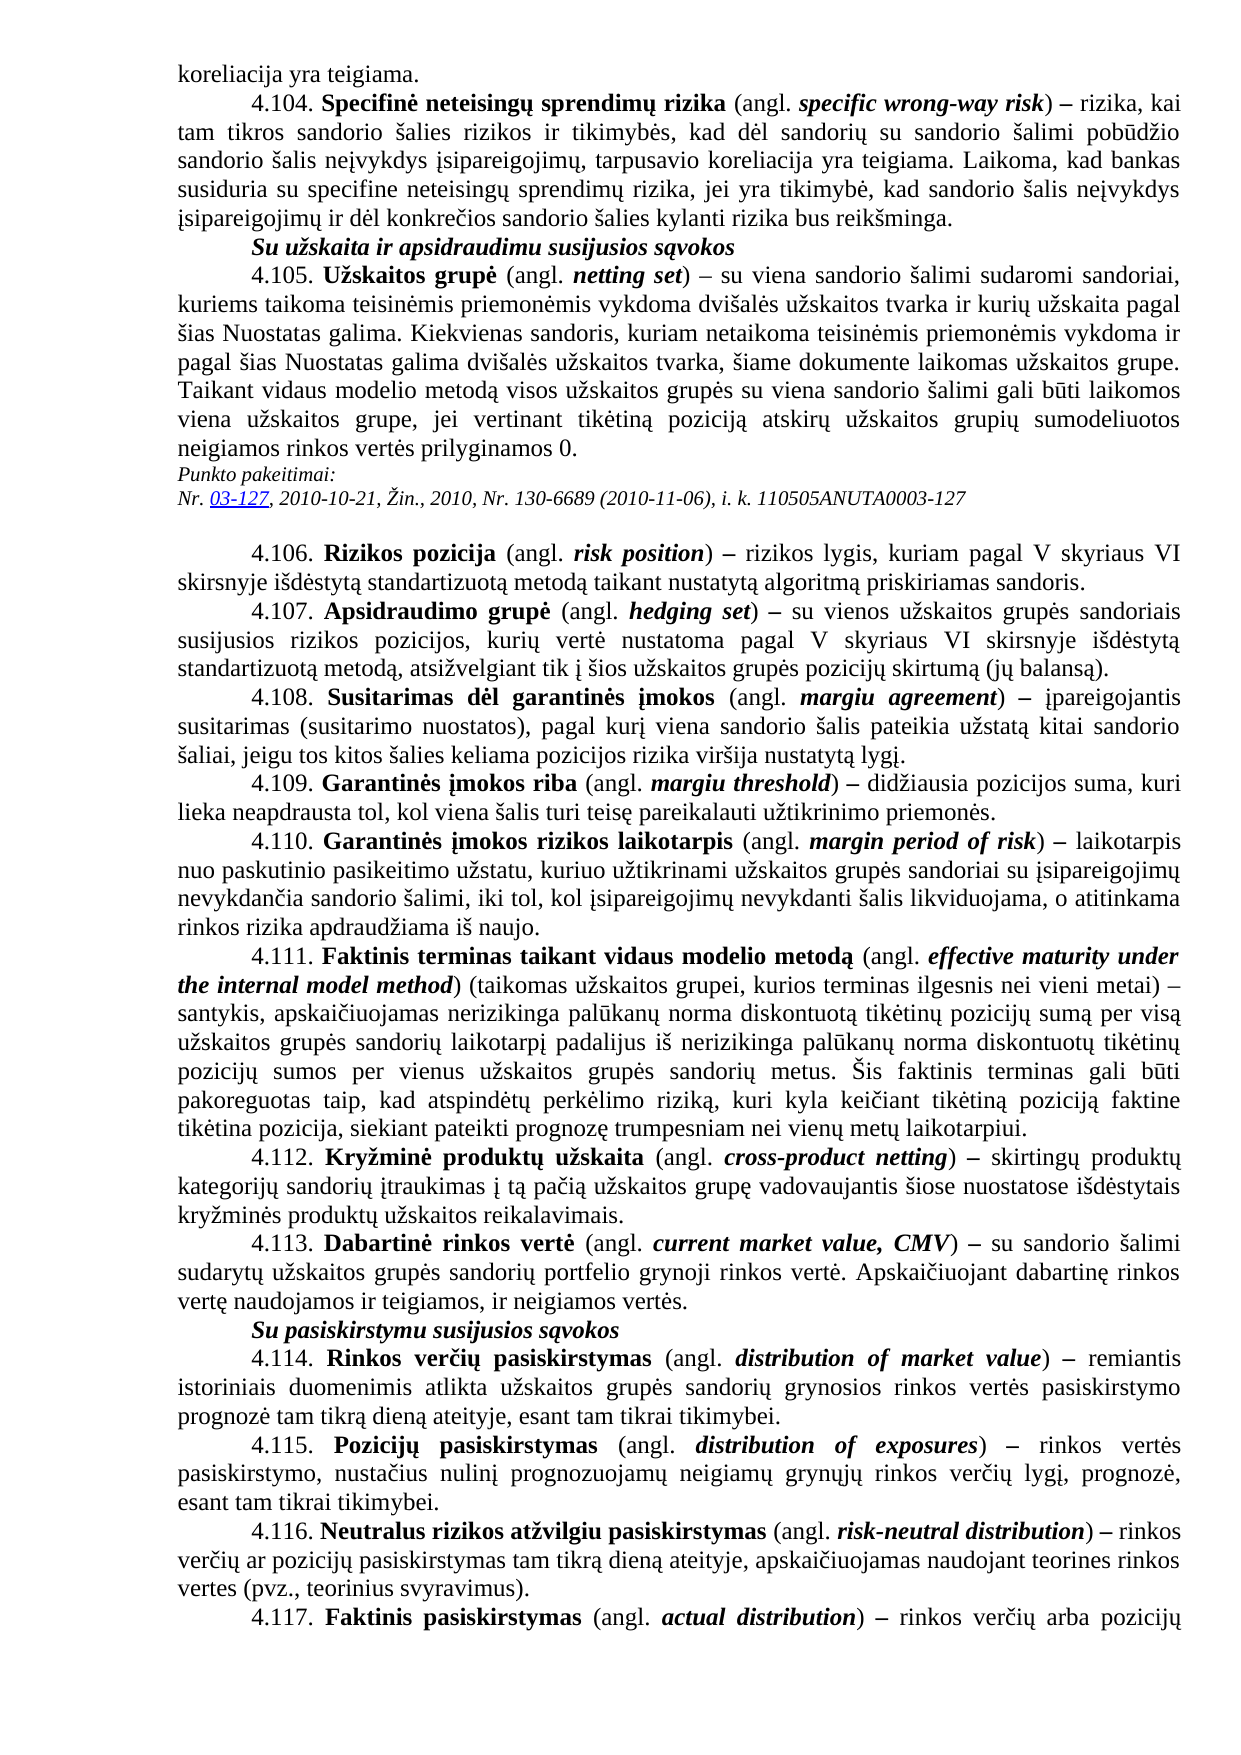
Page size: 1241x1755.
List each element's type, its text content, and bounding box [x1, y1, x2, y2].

text 4.106. Rizikos pozicija (angl. risk position) – rizikos lygis, kuriam pagal V skyriaus VI skirsnyje išdėstytą standartizuotą metodą taikant nustatytą algoritmą priskiriamas sandoris. [177, 538, 1181, 596]
text Su pasiskirstymu susijusios sąvokos [177, 1315, 1181, 1343]
text 4.116. Neutralus rizikos atžvilgiu pasiskirstymas (angl. risk-neutral distribution) – rinkos verčių ar pozicijų pasiskirstymas tam tikrą dieną ateityje, apskaičiuojamas naudojant teorines rinkos vertes (pvz., teorinius svyravimus). [177, 1516, 1181, 1602]
text 4.107. Apsidraudimo grupė (angl. hedging set) – su vienos užskaitos grupės sandoriais susijusios rizikos pozicijos, kurių vertė nustatoma pagal V skyriaus VI skirsnyje išdėstytą standartizuotą metodą, atsižvelgiant tik į šios užskaitos grupės pozicijų skirtumą (jų balansą). [177, 596, 1181, 682]
text 4.113. Dabartinė rinkos vertė (angl. current market value, CMV) – su sandorio šalimi sudarytų užskaitos grupės sandorių portfelio grynoji rinkos vertė. Apskaičiuojant dabartinę rinkos vertę naudojamos ir teigiamos, ir neigiamos vertės. [177, 1228, 1181, 1315]
text 4.114. Rinkos verčių pasiskirstymas (angl. distribution of market value) – remiantis istoriniais duomenimis atlikta užskaitos grupės sandorių grynosios rinkos vertės pasiskirstymo prognozė tam tikrą dieną ateityje, esant tam tikrai tikimybei. [177, 1343, 1181, 1430]
text 4.109. Garantinės įmokos riba (angl. margiu threshold) – didžiausia pozicijos suma, kuri lieka neapdrausta tol, kol viena šalis turi teisę pareikalauti užtikrinimo priemonės. [177, 768, 1181, 826]
text 4.105. Užskaitos grupė (angl. netting set) – su viena sandorio šalimi sudaromi sandoriai, kuriems taikoma teisinėmis priemonėmis vykdoma dvišalės užskaitos tvarka ir kurių užskaita pagal šias Nuostatas galima. Kiekvienas sandoris, kuriam netaikoma teisinėmis priemonėmis vykdoma ir pagal šias Nuostatas galima dvišalės užskaitos tvarka, šiame dokumente laikomas užskaitos grupe. Taikant vidaus modelio metodą visos užskaitos grupės su viena sandorio šalimi gali būti laikomos viena užskaitos grupe, jei vertinant tikėtiną poziciją atskirų užskaitos grupių sumodeliuotos neigiamos rinkos vertės prilyginamos 0. [177, 260, 1181, 462]
text 4.111. Faktinis terminas taikant vidaus modelio metodą (angl. effective maturity under the internal model method) (taikomas užskaitos grupei, kurios terminas ilgesnis nei vieni metai) – santykis, apskaičiuojamas nerizikinga palūkanų norma diskontuotą tikėtinų pozicijų sumą per visą užskaitos grupės sandorių laikotarpį padalijus iš nerizikinga palūkanų norma diskontuotų tikėtinų pozicijų sumos per vienus užskaitos grupės sandorių metus. Šis faktinis terminas gali būti pakoreguotas taip, kad atspindėtų perkėlimo riziką, kuri kyla keičiant tikėtiną poziciją faktine tikėtina pozicija, siekiant pateikti prognozę trumpesniam nei vienų metų laikotarpiui. [177, 941, 1181, 1142]
text Nr. 03-127, 2010-10-21, Žin., 2010, Nr. 130-6689 (2010-11-06), i. k. 110505ANUTA0003-127 [177, 486, 1181, 510]
text 4.110. Garantinės įmokos rizikos laikotarpis (angl. margin period of risk) – laikotarpis nuo paskutinio pasikeitimo užstatu, kuriuo užtikrinami užskaitos grupės sandoriai su įsipareigojimų nevykdančia sandorio šalimi, iki tol, kol įsipareigojimų nevykdanti šalis likviduojama, o atitinkama rinkos rizika apdraudžiama iš naujo. [177, 826, 1181, 941]
text 4.117. Faktinis pasiskirstymas (angl. actual distribution) – rinkos verčių arba pozicijų [177, 1602, 1181, 1631]
text Punkto pakeitimai: [177, 462, 1181, 486]
text 4.108. Susitarimas dėl garantinės įmokos (angl. margiu agreement) – įpareigojantis susitarimas (susitarimo nuostatos), pagal kurį viena sandorio šalis pateikia užstatą kitai sandorio šaliai, jeigu tos kitos šalies keliama pozicijos rizika viršija nustatytą lygį. [177, 682, 1181, 768]
text 4.104. Specifinė neteisingų sprendimų rizika (angl. specific wrong-way risk) – rizika, kai tam tikros sandorio šalies rizikos ir tikimybės, kad dėl sandorių su sandorio šalimi pobūdžio sandorio šalis neįvykdys įsipareigojimų, tarpusavio koreliacija yra teigiama. Laikoma, kad bankas susiduria su specifine neteisingų sprendimų rizika, jei yra tikimybė, kad sandorio šalis neįvykdys įsipareigojimų ir dėl konkrečios sandorio šalies kylanti rizika bus reikšminga. [177, 88, 1181, 232]
text Su užskaita ir apsidraudimu susijusios sąvokos [177, 232, 1181, 260]
text koreliacija yra teigiama. [177, 59, 1181, 88]
text 4.112. Kryžminė produktų užskaita (angl. cross-product netting) – skirtingų produktų kategorijų sandorių įtraukimas į tą pačią užskaitos grupę vadovaujantis šiose nuostatose išdėstytais kryžminės produktų užskaitos reikalavimais. [177, 1142, 1181, 1228]
text 4.115. Pozicijų pasiskirstymas (angl. distribution of exposures) – rinkos vertės pasiskirstymo, nustačius nulinį prognozuojamų neigiamų grynųjų rinkos verčių lygį, prognozė, esant tam tikrai tikimybei. [177, 1430, 1181, 1516]
